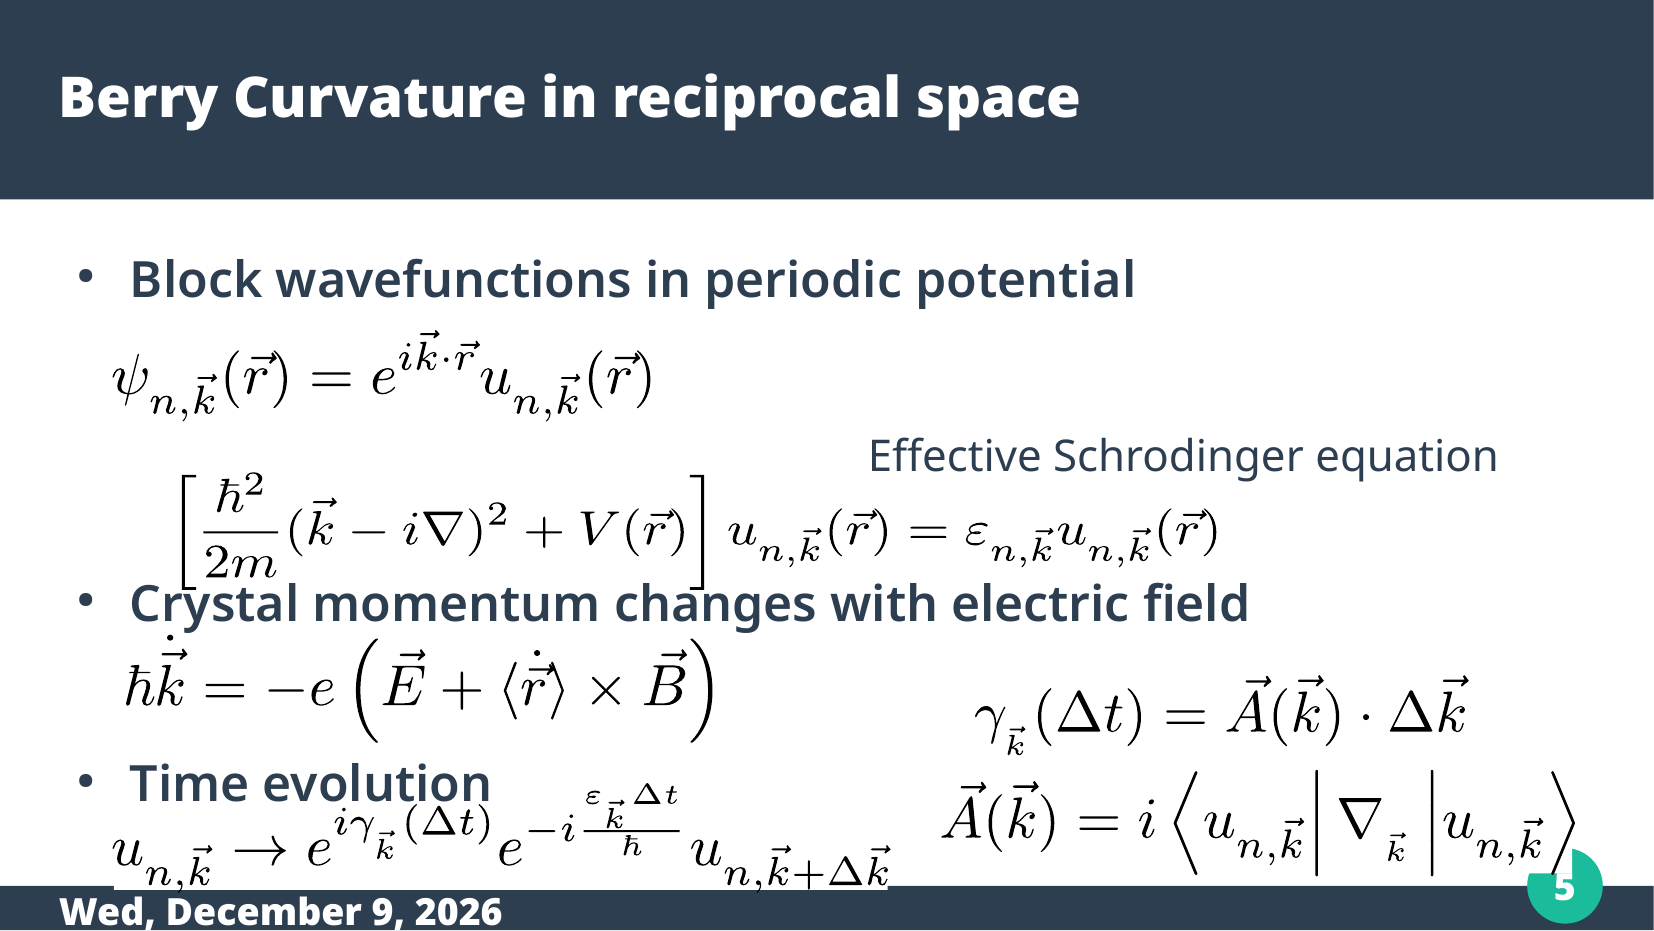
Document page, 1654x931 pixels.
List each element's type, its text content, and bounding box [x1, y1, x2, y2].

title Berry Curvature in reciprocal space [59, 37, 1595, 155]
list Crystal momentum changes with electric field Time evolution [59, 567, 1595, 864]
text_box [975, 675, 1469, 756]
text_box [112, 330, 651, 422]
text_box [171, 540, 1216, 567]
text_box [941, 769, 1576, 877]
list Block wavefunctions in periodic potential Effective Schrodinger equation [59, 243, 1595, 540]
text_box [125, 634, 713, 743]
text_box [113, 864, 888, 893]
